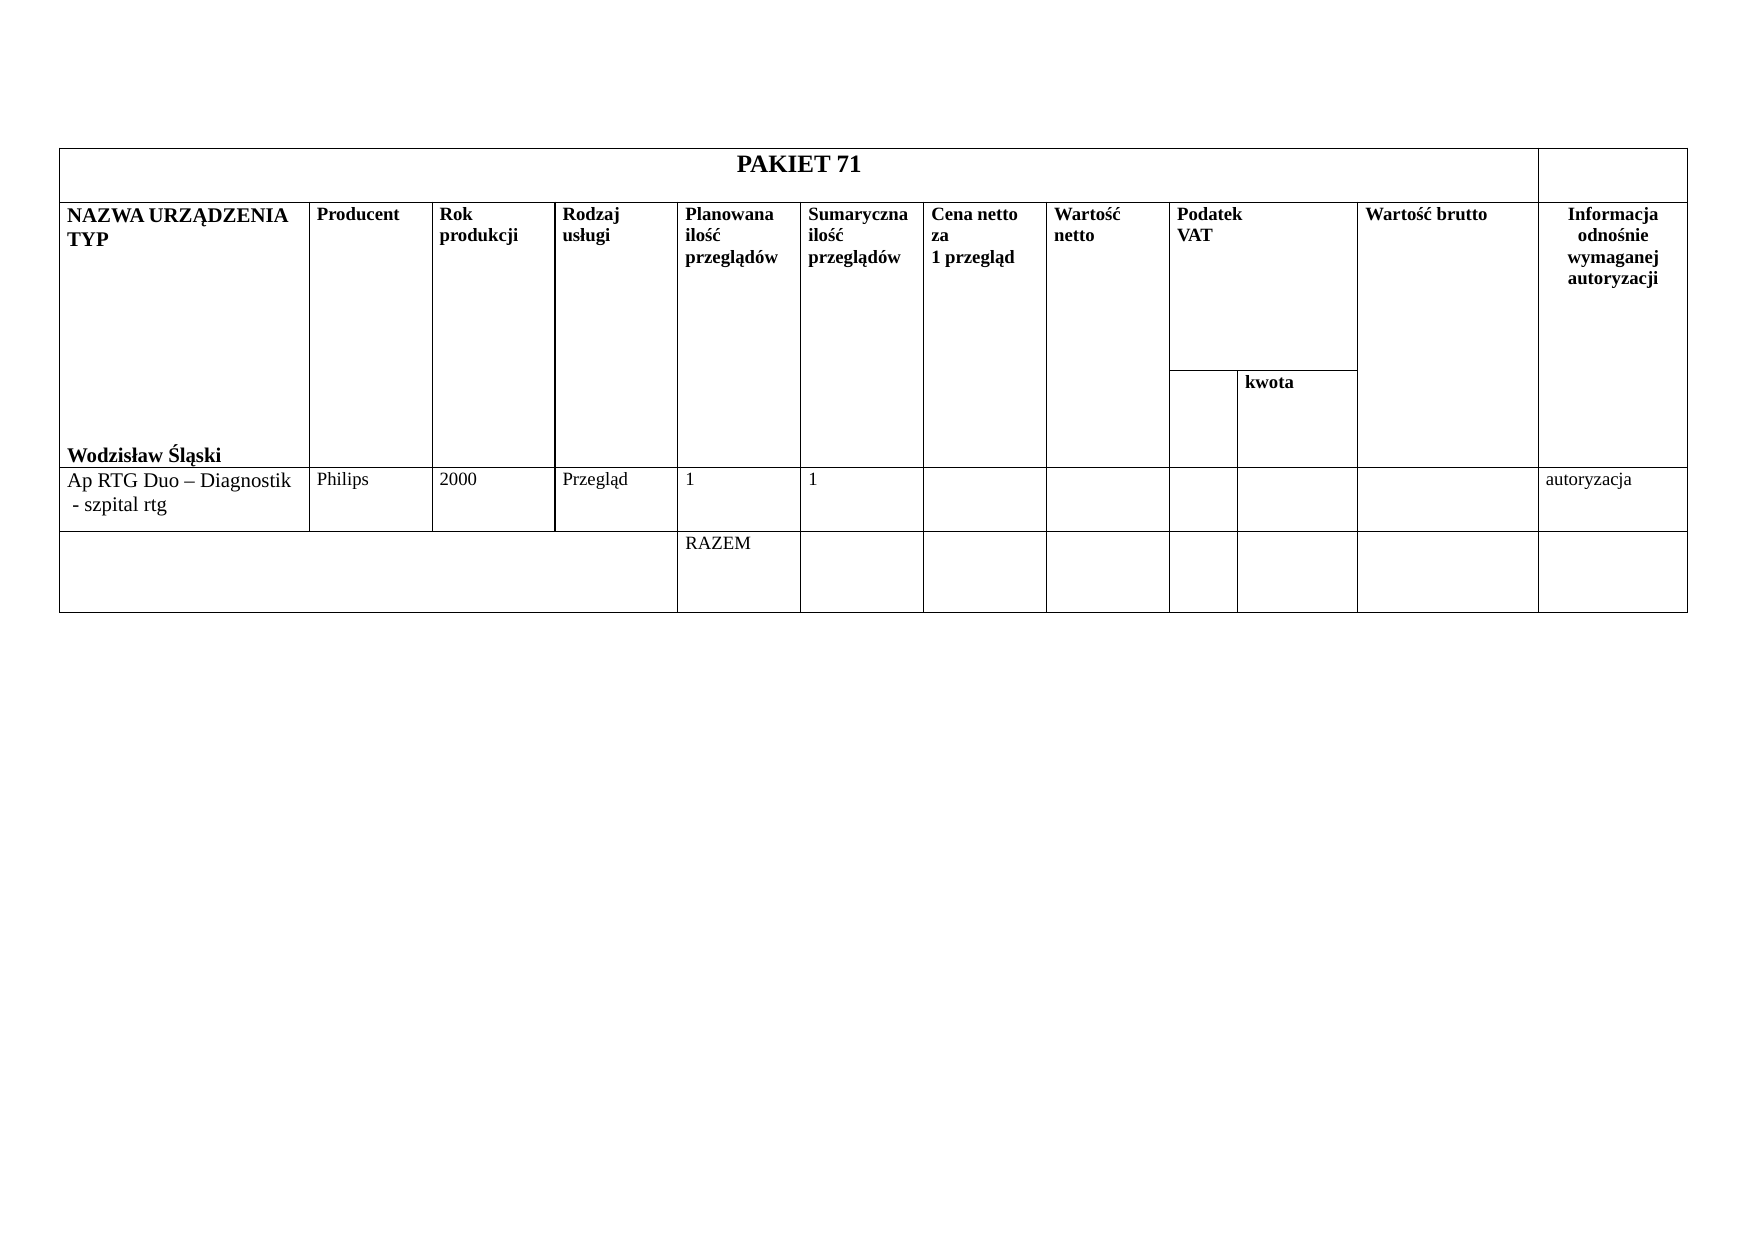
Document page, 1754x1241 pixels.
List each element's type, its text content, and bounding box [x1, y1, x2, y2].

table_cell [1539, 532, 1687, 612]
table_header PAKIET 71 [60, 149, 1538, 202]
table_cell Philips [310, 468, 432, 531]
table_cell [1047, 532, 1169, 612]
table_cell [1170, 468, 1237, 531]
table_cell [1238, 532, 1357, 612]
table_cell kwota [1238, 371, 1357, 467]
table_header [1539, 149, 1687, 202]
table_cell NAZWA URZĄDZENIA TYP Wodzisław Śląski [60, 203, 309, 467]
table_cell Podatek VAT [1170, 203, 1357, 370]
table_cell  [1170, 371, 1237, 467]
table_cell Ap RTG Duo – Diagnostik - szpital rtg [60, 468, 309, 531]
table_cell Sumaryczna ilość przeglądów [801, 203, 923, 467]
table_cell Wartość netto [1047, 203, 1169, 467]
table_cell [1358, 468, 1538, 531]
table_cell Przegląd [556, 468, 677, 531]
table_cell Cena netto za 1 przegląd [924, 203, 1046, 467]
table_cell [1047, 468, 1169, 531]
table_cell Wartość brutto [1358, 203, 1538, 467]
table_cell 2000 [433, 468, 554, 531]
table_cell [924, 532, 1046, 612]
table_cell RAZEM [678, 532, 800, 612]
table_cell 1 [801, 468, 923, 531]
table_cell [60, 532, 677, 612]
table_cell [1238, 468, 1357, 531]
table_cell [1358, 532, 1538, 612]
table_cell autoryzacja [1539, 468, 1687, 531]
table_cell Informacja odnośnie wymaganej autoryzacji [1539, 203, 1687, 467]
table_cell [801, 532, 923, 612]
table_cell 1 [678, 468, 800, 531]
table_cell Rok produkcji [433, 203, 554, 467]
table_cell [924, 468, 1046, 531]
table_cell [1170, 532, 1237, 612]
table_cell Rodzaj usługi [556, 203, 677, 467]
table_cell Planowana ilość przeglądów [678, 203, 800, 467]
table_cell Producent [310, 203, 432, 467]
